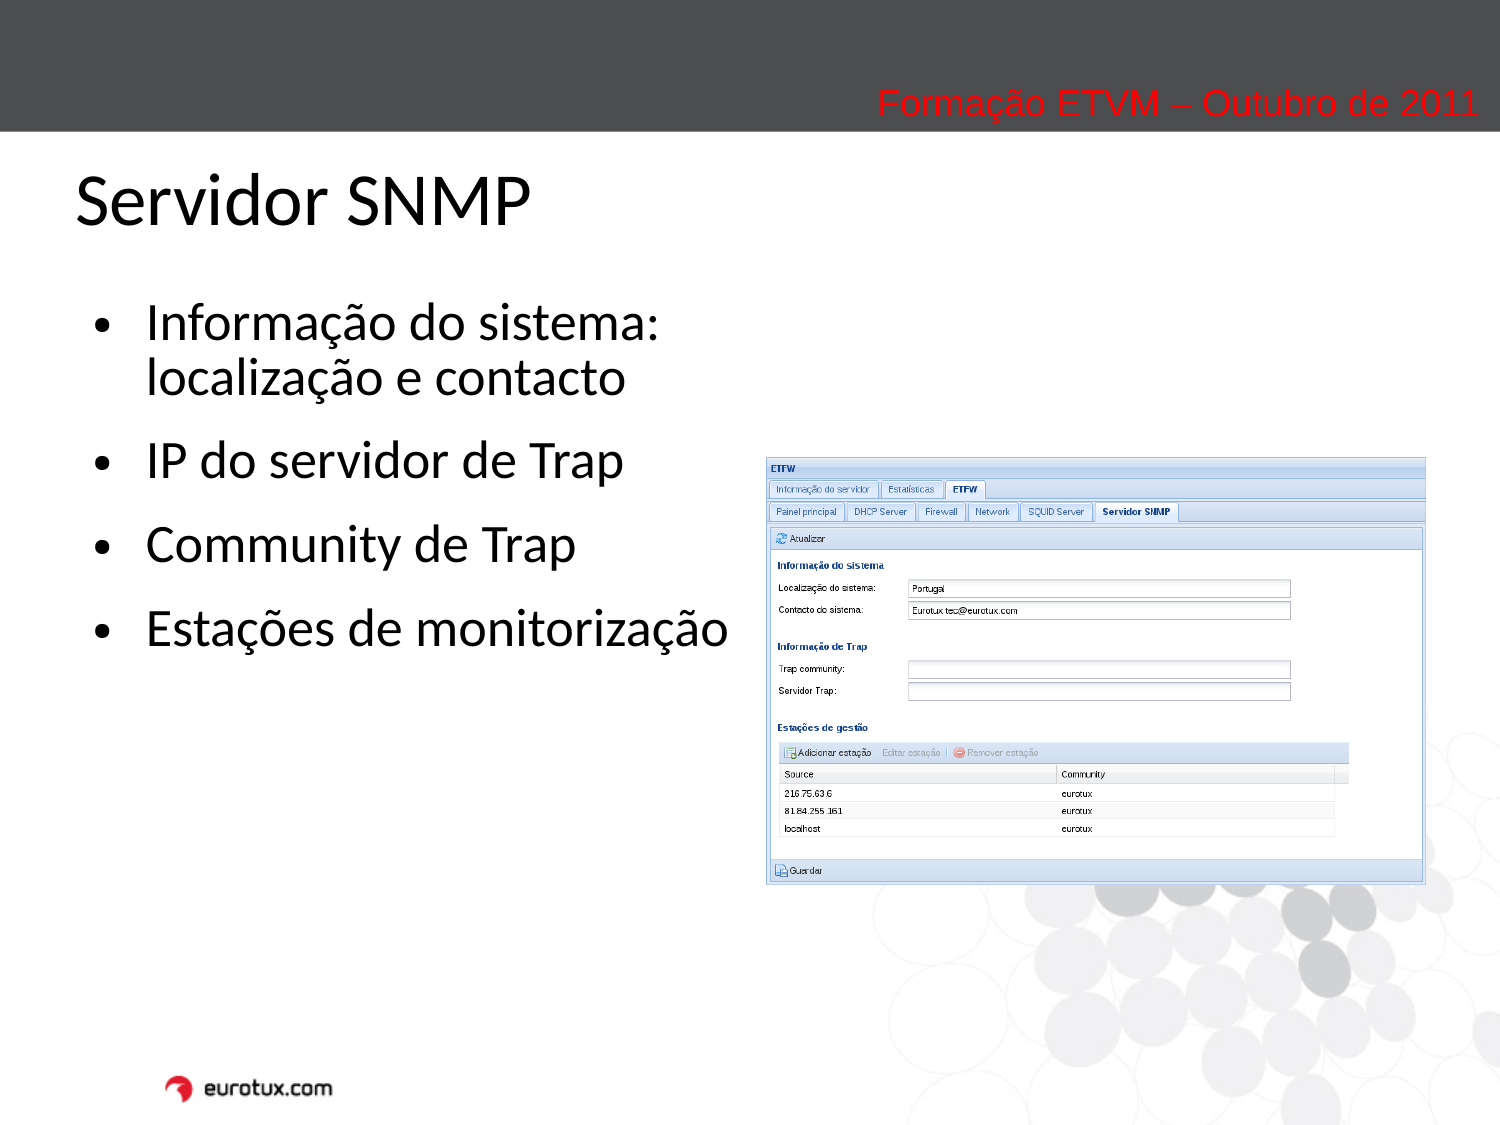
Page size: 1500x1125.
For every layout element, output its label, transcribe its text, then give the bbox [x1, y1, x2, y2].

picture [0, 0, 1500, 1125]
title Servidor SNMP [75, 112, 1425, 301]
list Informação do sistema: localização e contacto IP do servidor de Trap Community de Trap Estações de monitorização [75, 299, 734, 1043]
